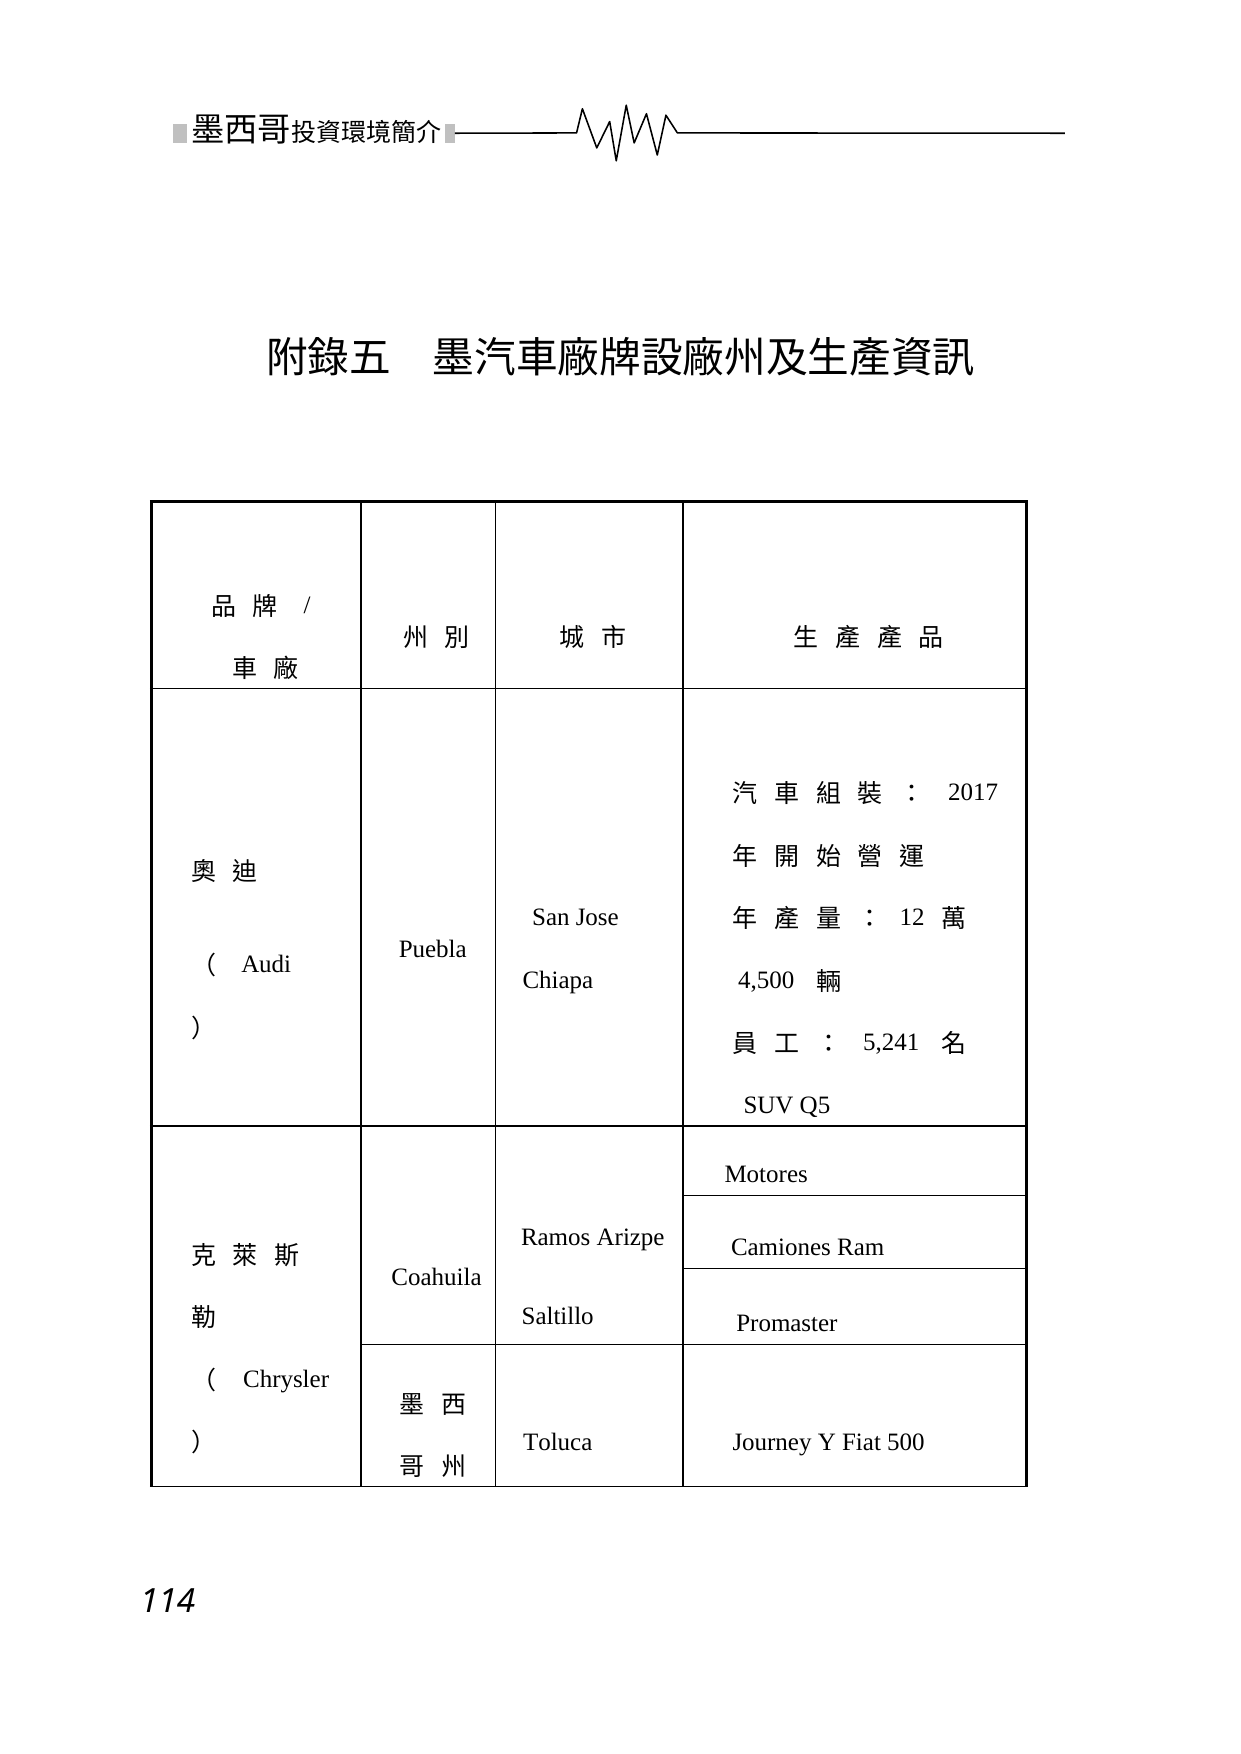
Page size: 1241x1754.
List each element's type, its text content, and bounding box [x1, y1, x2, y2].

text 附錄五 墨汽車廠牌設廠州及生產資訊 [183, 313, 1058, 375]
table_cell San Jose Chiapa [496, 689, 682, 1125]
table_cell 克萊斯勒（Chrysler） [153, 1127, 360, 1486]
table_cell Ramos Arizpe Saltillo [496, 1127, 682, 1344]
table_cell 奧迪 （Audi） [153, 689, 360, 1125]
table_cell Motores [684, 1127, 1025, 1194]
table_header 城市 [496, 503, 682, 688]
table_header 州別 [362, 503, 495, 688]
table_cell Coahuila [362, 1127, 495, 1344]
table_cell Camiones Ram [684, 1196, 1025, 1267]
table_cell Journey Y Fiat 500 [684, 1345, 1025, 1486]
table_cell 墨西哥州 [362, 1345, 495, 1486]
table_cell Puebla [362, 689, 495, 1125]
table_cell 汽車組裝：2017年開始營運 年產量：12萬4,500輛 員工：5,241名 SUV Q5 [684, 689, 1025, 1125]
table_header 生產產品 [684, 503, 1025, 688]
table_header 品牌/車廠 [153, 503, 360, 688]
table_cell Toluca [496, 1345, 682, 1486]
table_cell Promaster [684, 1269, 1025, 1344]
